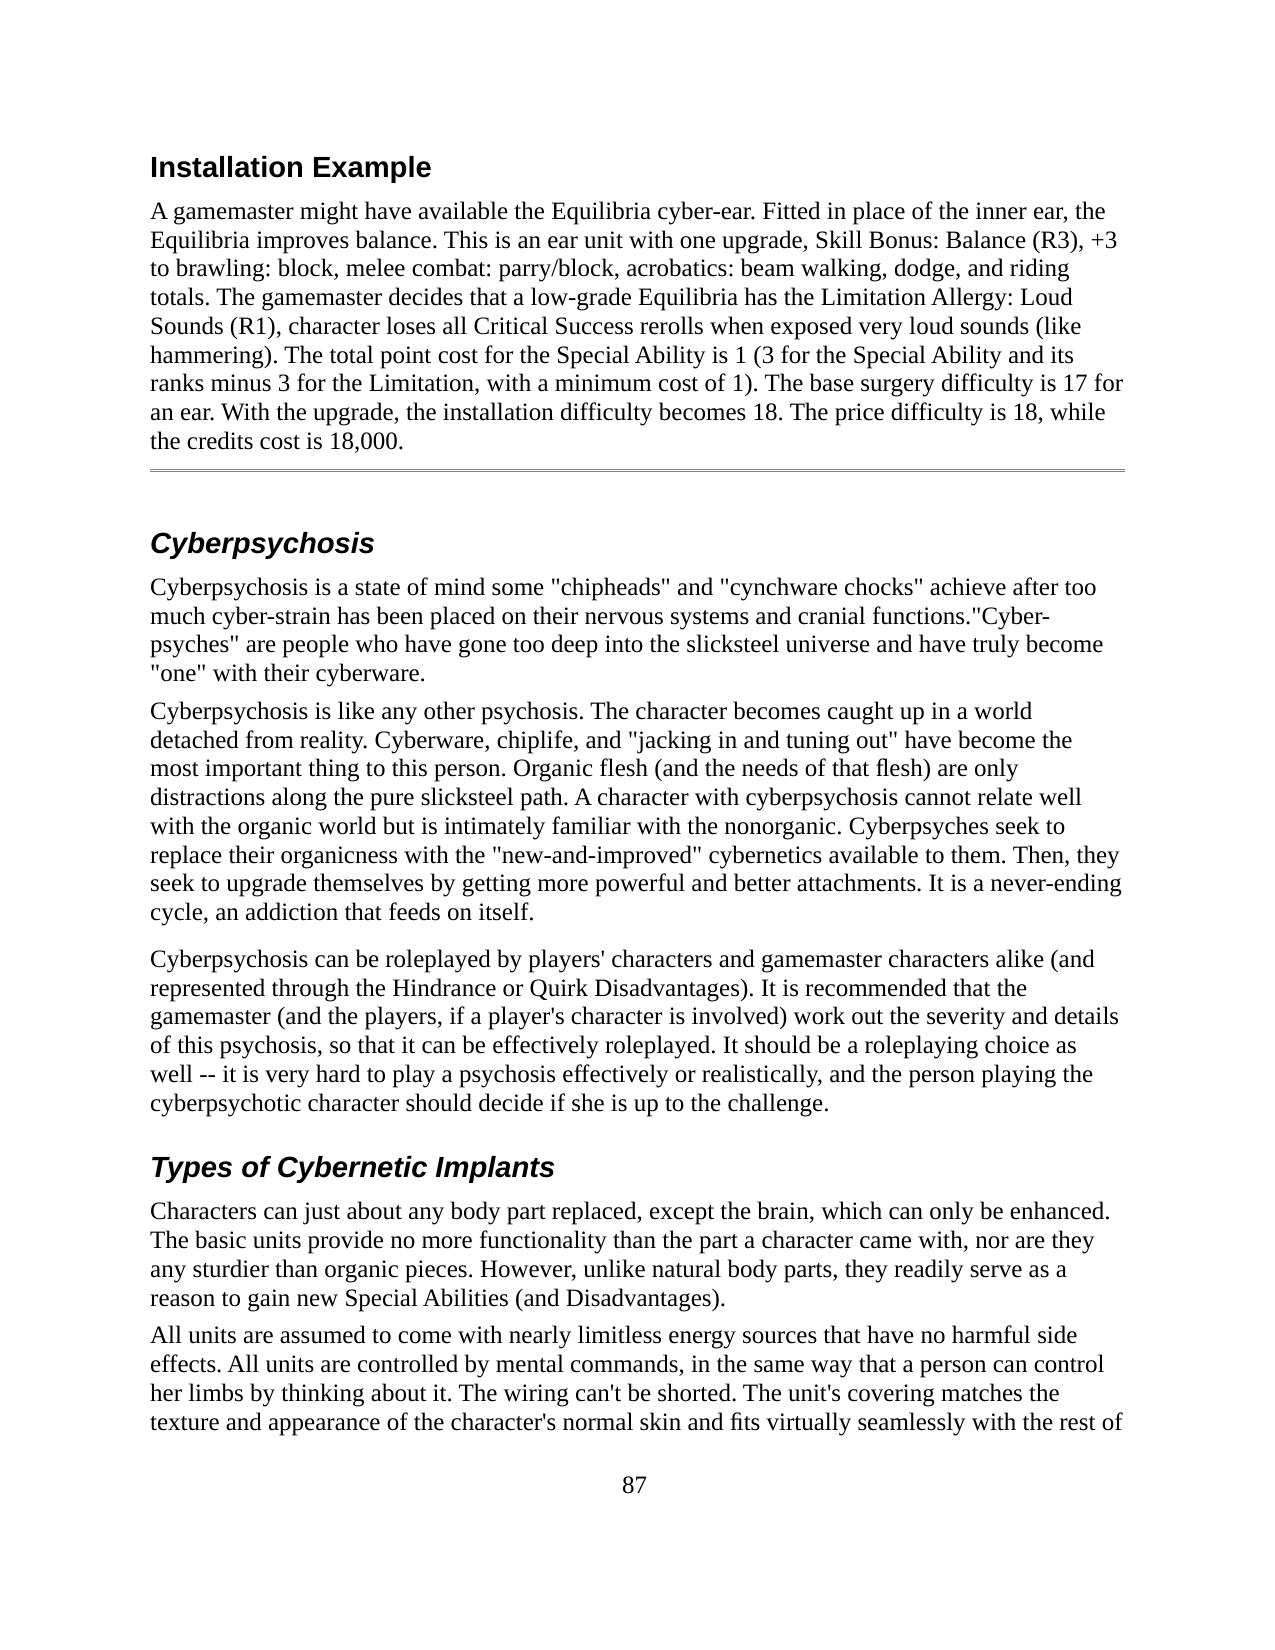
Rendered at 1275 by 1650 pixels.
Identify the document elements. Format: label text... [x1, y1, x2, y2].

text Cyberpsychosis is a state of mind some "chipheads" and "cynchware chocks" achieve after too much cyber-strain has been placed on their nervous systems and cranial functions."Cyber-psyches" are people who have gone too deep into the slicksteel universe and have truly become "one" with their cyberware. [150, 572, 1125, 687]
text A gamemaster might have available the Equilibria cyber-ear. Fitted in place of the inner ear, the Equilibria improves balance. This is an ear unit with one upgrade, Skill Bonus: Balance (R3), +3 to brawling: block, melee combat: parry/block, acrobatics: beam walking, dodge, and riding totals. The gamemaster decides that a low-grade Equilibria has the Limitation Allergy: Loud Sounds (R1), character loses all Critical Success rerolls when exposed very loud sounds (like hammering). The total point cost for the Special Ability is 1 (3 for the Special Ability and its ranks minus 3 for the Limitation, with a minimum cost of 1). The base surgery difficulty is 17 for an ear. With the upgrade, the installation difficulty becomes 18. The price difficulty is 18, while the credits cost is 18,000. [150, 196, 1125, 455]
subtitle Cyberpsychosis [150, 526, 1125, 559]
text Characters can just about any body part replaced, except the brain, which can only be enhanced. The basic units provide no more functionality than the part a character came with, nor are they any sturdier than organic pieces. However, unlike natural body parts, they readily serve as a reason to gain new Special Abilities (and Disadvantages). [150, 1196, 1125, 1311]
subtitle Installation Example [150, 150, 1125, 183]
text Cyberpsychosis is like any other psychosis. The character becomes caught up in a world detached from reality. Cyberware, chiplife, and "jacking in and tuning out" have become the most important thing to this person. Organic flesh (and the needs of that ﬂesh) are only distractions along the pure slicksteel path. A character with cyberpsychosis cannot relate well with the organic world but is intimately familiar with the nonorganic. Cyberpsyches seek to replace their organicness with the "new-and-improved" cybernetics available to them. Then, they seek to upgrade themselves by getting more powerful and better attachments. It is a never-ending cycle, an addiction that feeds on itself. [150, 696, 1125, 926]
text Cyberpsychosis can be roleplayed by players' characters and gamemaster characters alike (and represented through the Hindrance or Quirk Disadvantages). It is recommended that the gamemaster (and the players, if a player's character is involved) work out the severity and details of this psychosis, so that it can be effectively roleplayed. It should be a roleplaying choice as well -- it is very hard to play a psychosis effectively or realistically, and the person playing the cyberpsychotic character should decide if she is up to the challenge. [150, 944, 1125, 1116]
subtitle Types of Cybernetic Implants [150, 1150, 1125, 1184]
text All units are assumed to come with nearly limitless energy sources that have no harmful side effects. All units are controlled by mental commands, in the same way that a person can control her limbs by thinking about it. The wiring can't be shorted. The unit's covering matches the texture and appearance of the character's normal skin and ﬁts virtually seamlessly with the rest of [150, 1320, 1125, 1435]
